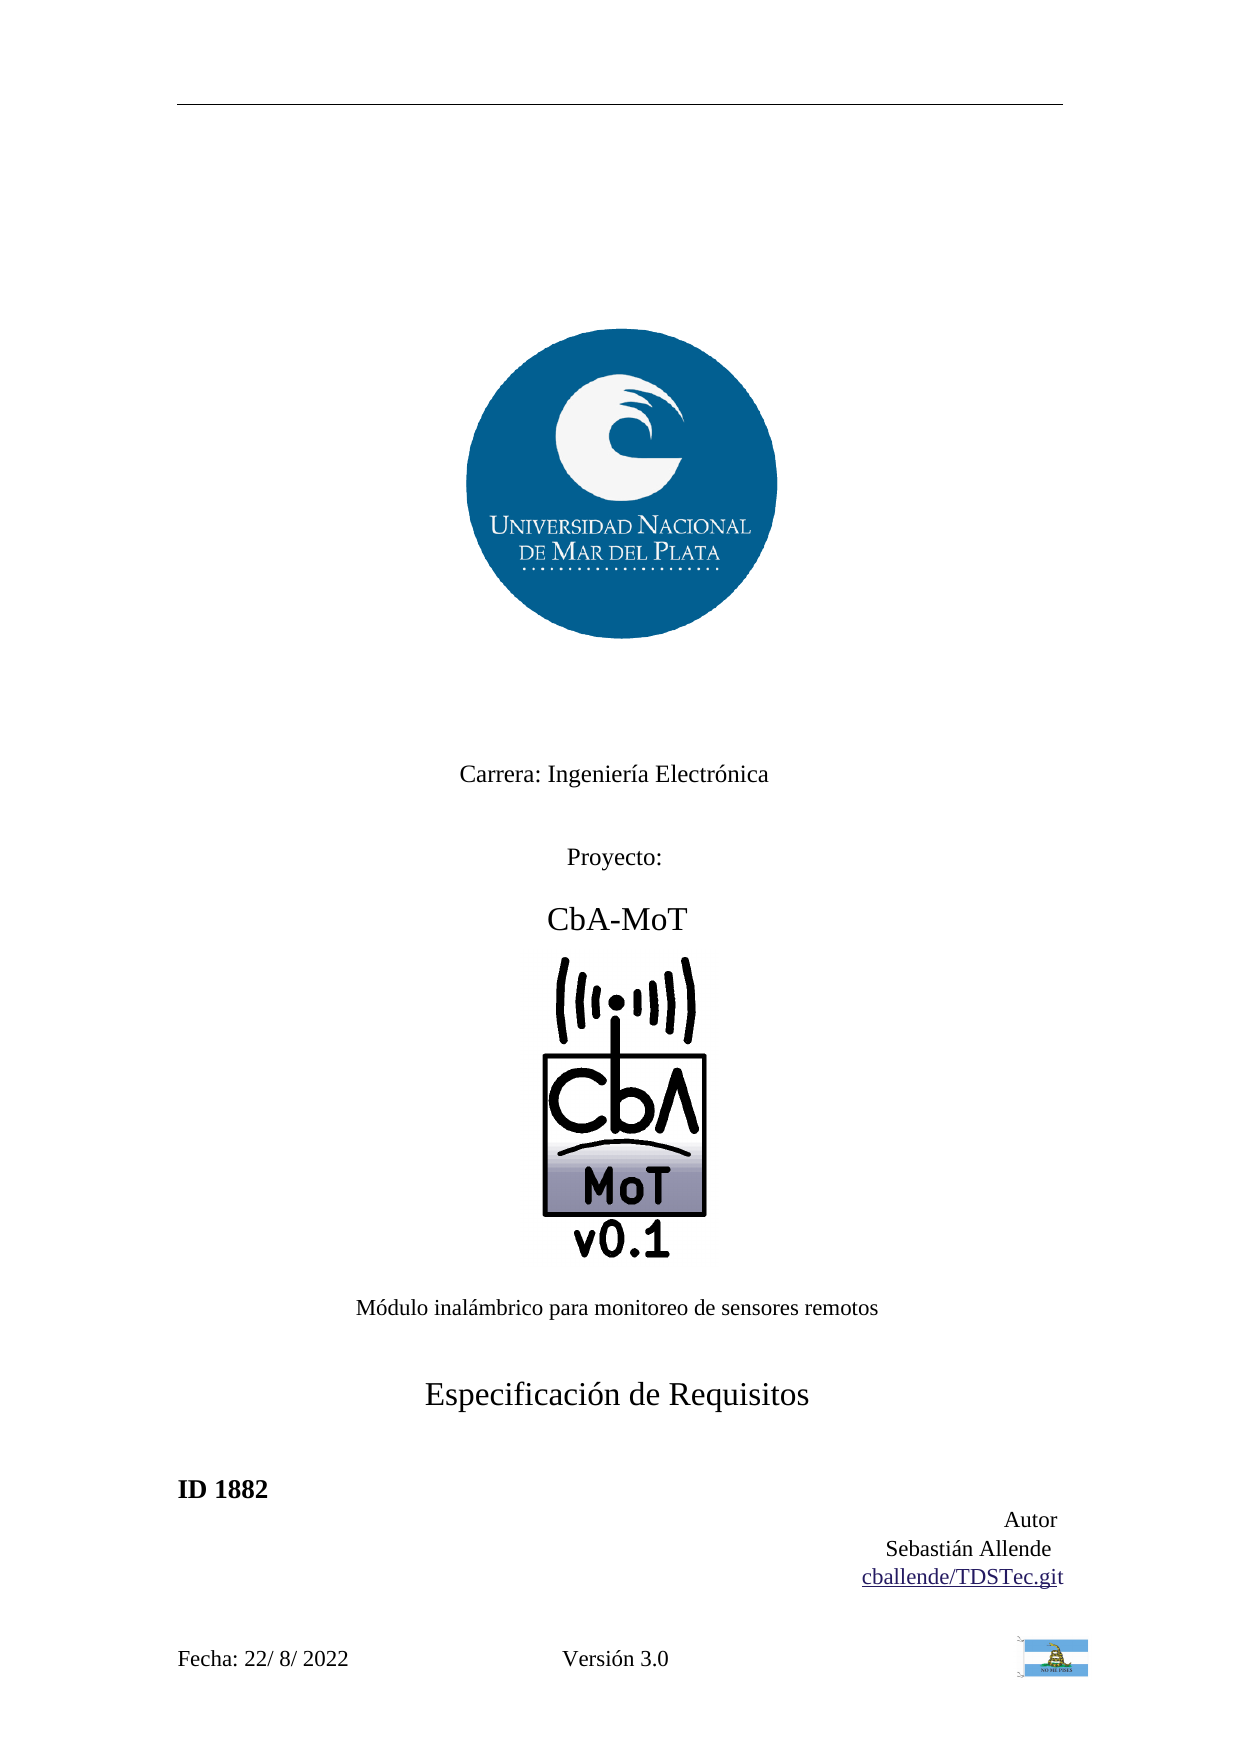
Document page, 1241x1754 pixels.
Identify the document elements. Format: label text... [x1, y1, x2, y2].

text Sebastián Allende [177, 1535, 1057, 1561]
picture [441, 303, 802, 664]
text Módulo inalámbrico para monitoreo de sensores remotos [177, 1294, 1057, 1347]
text CbA-MoT [177, 899, 1057, 937]
text ID 1882 [177, 1473, 1063, 1504]
picture [519, 949, 720, 1267]
text Autor [177, 1506, 1057, 1533]
text Carrera: Ingeniería Electrónica [177, 759, 1057, 788]
text Proyecto: [177, 842, 1057, 871]
text cballende/TDSTec.git [177, 1563, 1063, 1589]
picture [1013, 1634, 1092, 1680]
text Especificación de Requisitos [177, 1374, 1057, 1413]
